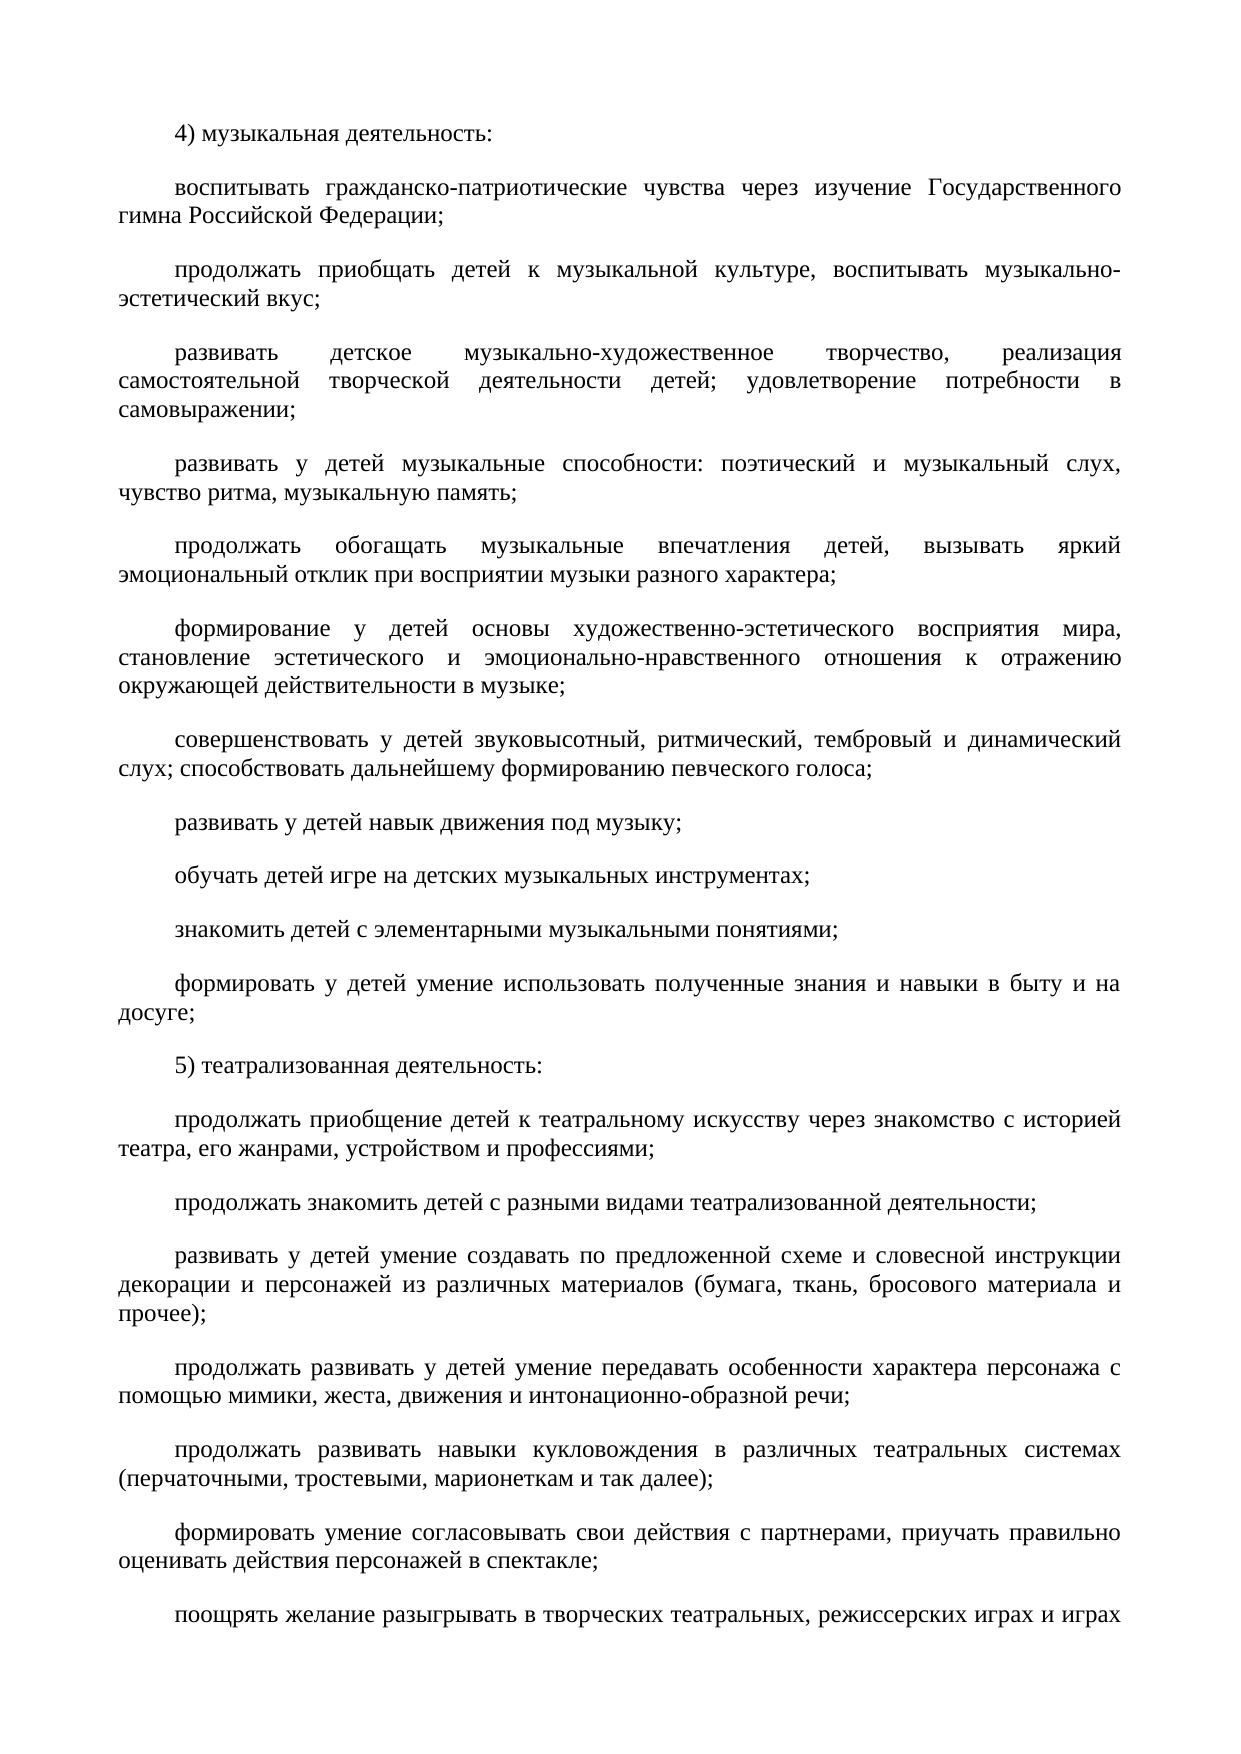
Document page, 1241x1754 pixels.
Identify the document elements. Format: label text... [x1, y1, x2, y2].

text 5) театрализованная деятельность: [118, 1051, 1122, 1079]
text обучать детей игре на детских музыкальных инструментах; [118, 861, 1122, 889]
text знакомить детей с элементарными музыкальными понятиями; [118, 914, 1122, 943]
text воспитывать гражданско-патриотические чувства через изучение Государственного гимна Российской Федерации; [118, 172, 1122, 229]
text развивать у детей умение создавать по предложенной схеме и словесной инструкции декорации и персонажей из различных материалов (бумага, ткань, бросового материала и прочее); [118, 1241, 1122, 1327]
text формирование у детей основы художественно-эстетического восприятия мира, становление эстетического и эмоционально-нравственного отношения к отражению окружающей действительности в музыке; [118, 613, 1122, 699]
text совершенствовать у детей звуковысотный, ритмический, тембровый и динамический слух; способствовать дальнейшему формированию певческого голоса; [118, 724, 1122, 782]
text продолжать приобщение детей к театральному искусству через знакомство с историей театра, его жанрами, устройством и профессиями; [118, 1104, 1122, 1162]
text формировать умение согласовывать свои действия с партнерами, приучать правильно оценивать действия персонажей в спектакле; [118, 1517, 1122, 1574]
text продолжать развивать у детей умение передавать особенности характера персонажа с помощью мимики, жеста, движения и интонационно-образной речи; [118, 1352, 1122, 1409]
text поощрять желание разыгрывать в творческих театральных, режиссерских играх и играх [118, 1599, 1122, 1628]
text продолжать обогащать музыкальные впечатления детей, вызывать яркий эмоциональный отклик при восприятии музыки разного характера; [118, 531, 1122, 588]
text формировать у детей умение использовать полученные знания и навыки в быту и на досуге; [118, 968, 1122, 1026]
text продолжать развивать навыки кукловождения в различных театральных системах (перчаточными, тростевыми, марионеткам и так далее); [118, 1434, 1122, 1492]
text 4) музыкальная деятельность: [118, 118, 1122, 147]
text развивать детское музыкально-художественное творчество, реализация самостоятельной творческой деятельности детей; удовлетворение потребности в самовыражении; [118, 337, 1122, 423]
text развивать у детей музыкальные способности: поэтический и музыкальный слух, чувство ритма, музыкальную память; [118, 448, 1122, 506]
text развивать у детей навык движения под музыку; [118, 807, 1122, 836]
text продолжать приобщать детей к музыкальной культуре, воспитывать музыкально-эстетический вкус; [118, 254, 1122, 312]
text продолжать знакомить детей с разными видами театрализованной деятельности; [118, 1187, 1122, 1216]
